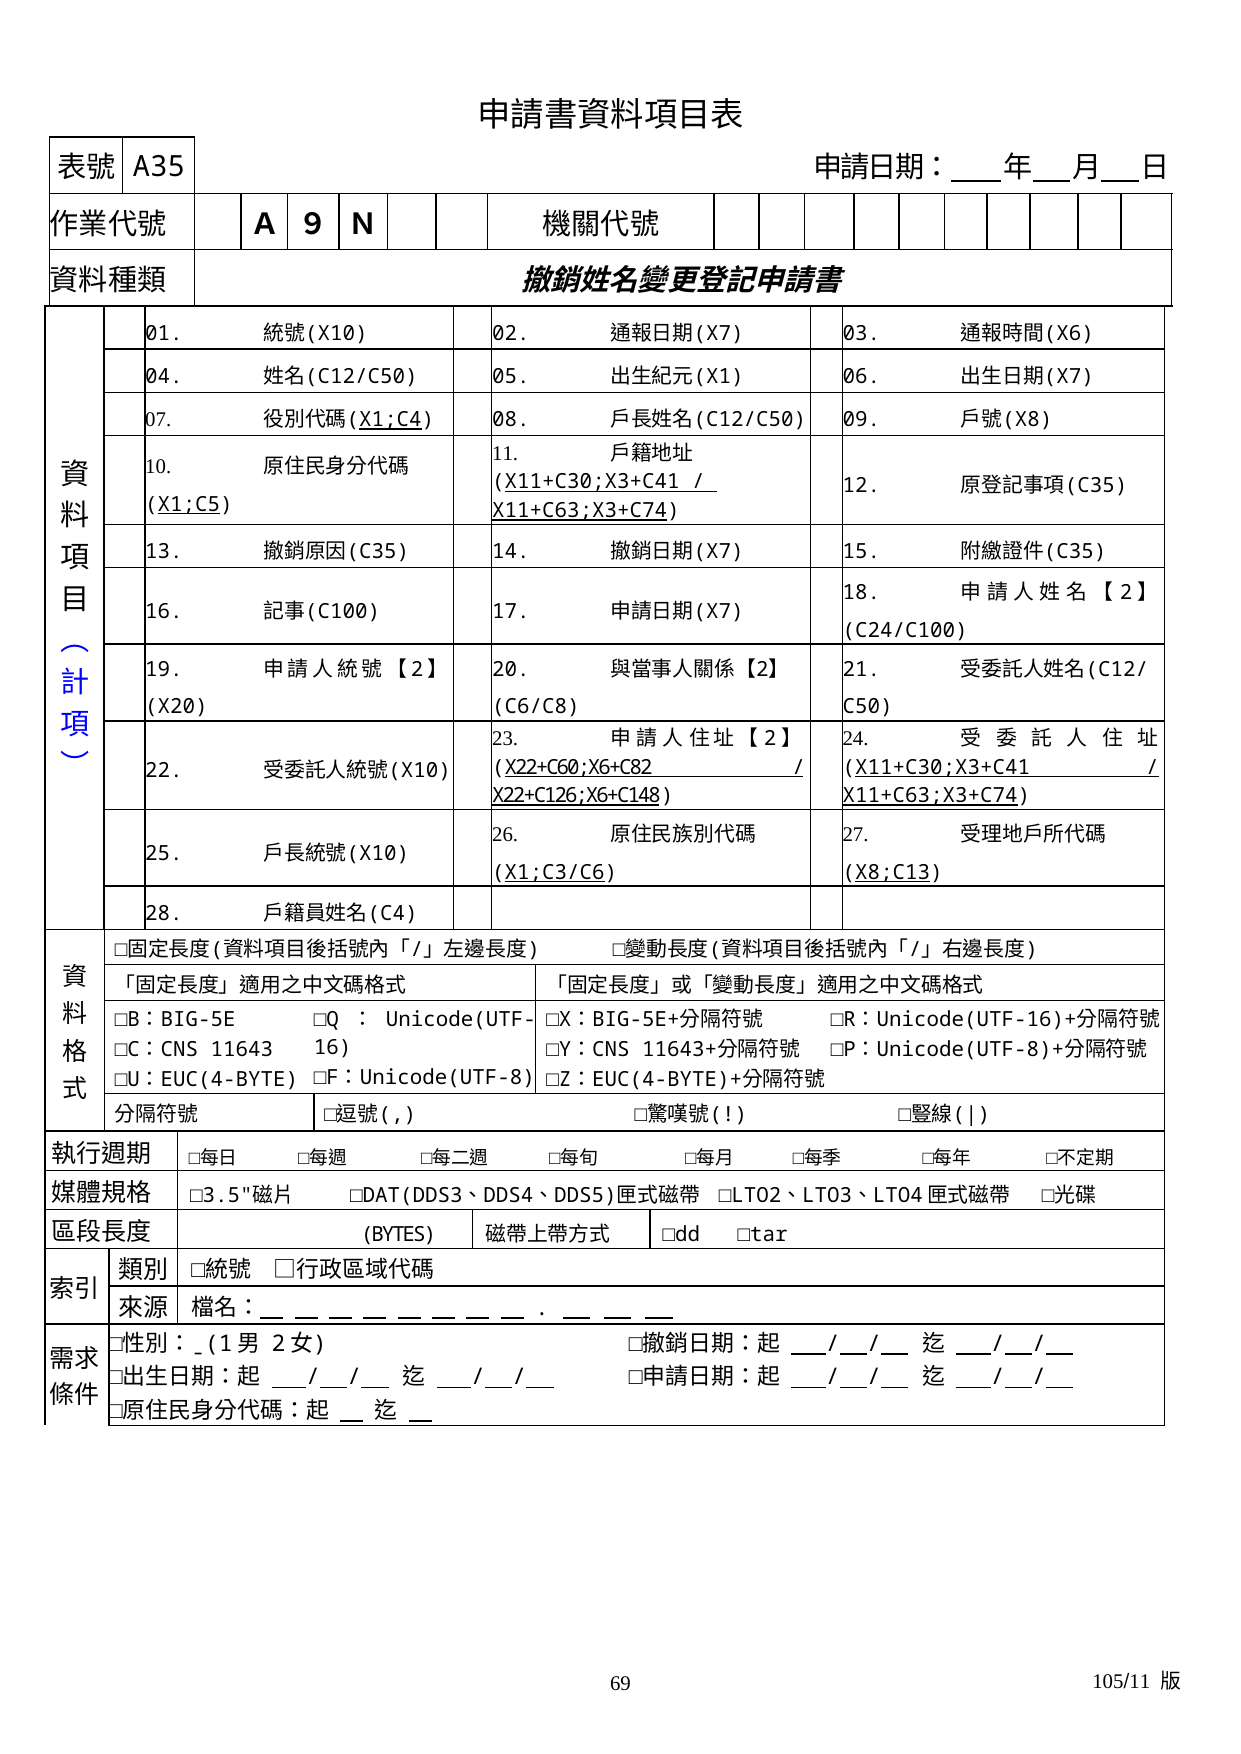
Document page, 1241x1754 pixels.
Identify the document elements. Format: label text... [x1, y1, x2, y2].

table_cell 類別 [110, 1249, 177, 1285]
table_cell [945, 194, 986, 249]
table_cell [811, 722, 842, 809]
table_cell 資料種類 [50, 250, 194, 305]
table_cell [45, 193, 49, 249]
table_cell 表號 [50, 138, 122, 192]
table_cell 資料格式 [46, 930, 104, 1130]
table_cell 申請日期(X7) [492, 568, 810, 643]
table_cell [454, 887, 491, 928]
table_cell 役別代碼(X1;C4) [146, 393, 453, 435]
table_cell [811, 568, 842, 643]
table_cell [454, 436, 491, 523]
table_cell [843, 887, 1164, 928]
table_cell [1165, 567, 1172, 643]
table_cell □豎線(|) [888, 1094, 1164, 1130]
table_cell □Q：Unicode(UTF-16) □F：Unicode(UTF-8) [314, 1001, 535, 1093]
table_cell [1165, 1130, 1172, 1169]
table_cell □R：Unicode(UTF-16)+分隔符號 □P：Unicode(UTF-8)+分隔符號 [831, 1001, 1164, 1093]
table_cell 索引 [46, 1249, 108, 1323]
table_cell □每月 [672, 1132, 793, 1169]
table_cell 撤銷姓名變更登記申請書 [195, 250, 1171, 305]
table_cell [454, 722, 491, 809]
table_cell □逗號(,) [315, 1094, 624, 1130]
table_cell 記事(C100) [146, 568, 453, 643]
table_cell 戶長統號(X10) [146, 810, 453, 885]
table_cell □變動長度(資料項目後括號內「/」右邊長度) [602, 930, 1164, 964]
table_cell 戶籍地址(X11+C30;X3+C41 / X11+C63;X3+C74) [492, 436, 810, 523]
table_cell [1165, 720, 1172, 809]
table_cell □每旬 [549, 1132, 672, 1169]
table_cell [437, 194, 487, 249]
table_cell [105, 568, 144, 643]
table_cell ９ [288, 194, 338, 249]
table_cell 需求條件 [46, 1325, 108, 1425]
table_cell [1165, 885, 1172, 928]
table_cell [1165, 643, 1172, 720]
table_cell [1165, 348, 1172, 392]
table_cell 執行週期 [46, 1132, 177, 1169]
table_cell 「固定長度」或「變動長度」適用之中文碼格式 [536, 965, 1164, 1000]
table_cell □每日 [178, 1132, 298, 1169]
table_cell 姓名(C12/C50) [146, 350, 453, 392]
table_cell [805, 194, 853, 249]
table_cell □3.5"磁片 [178, 1171, 350, 1208]
table_cell □X：BIG-5E+分隔符號 □Y：CNS 11643+分隔符號 □Z：EUC(4-BYTE)+分隔符號 [536, 1001, 831, 1093]
table_cell [454, 350, 491, 392]
table_cell 受委託人姓名(C12/C50) [843, 645, 1164, 720]
table_cell □B：BIG-5E □C：CNS 11643 □U：EUC(4-BYTE) [105, 1001, 314, 1093]
table_header 申請書資料項目表 [50, 88, 1172, 136]
table_cell [1165, 964, 1172, 1000]
table_cell [855, 194, 898, 249]
table_cell [760, 194, 804, 249]
table_cell [811, 393, 842, 435]
table_cell 機關代號 [488, 194, 713, 249]
table_cell [811, 436, 842, 523]
table_cell [811, 810, 842, 885]
table_cell [1165, 1248, 1172, 1285]
table_cell [811, 887, 842, 928]
table_cell [811, 525, 842, 567]
table_cell [900, 194, 944, 249]
table_cell [1165, 1093, 1172, 1130]
table_cell 與當事人關係【2】(C6/C8) [492, 645, 810, 720]
table_cell [1165, 1285, 1172, 1323]
table_cell □每年 [923, 1132, 1046, 1169]
table_cell 通報日期(X7) [492, 307, 810, 348]
table_cell [454, 810, 491, 885]
table_cell □統號 □行政區域代碼 [178, 1249, 1164, 1285]
table_cell Ａ [242, 194, 287, 249]
table_cell [1165, 1170, 1172, 1208]
table_cell [1165, 307, 1172, 348]
table_cell □每週 [298, 1132, 421, 1169]
table_cell [105, 350, 144, 392]
table_cell [492, 887, 810, 928]
table_cell 出生紀元(X1) [492, 350, 810, 392]
table_cell [105, 722, 144, 809]
table_cell □DAT(DDS3、DDS4、DDS5)匣式磁帶 [350, 1171, 718, 1208]
table_cell 戶長姓名(C12/C50) [492, 393, 810, 435]
table_cell □每二週 [421, 1132, 549, 1169]
table_cell 申請日期： 年 月 日 [195, 136, 1172, 192]
table_cell □驚嘆號(!) [624, 1094, 888, 1130]
table_cell 磁帶上帶方式 [473, 1210, 649, 1248]
table_cell 申請人統號【2】(X20) [146, 645, 453, 720]
table_cell [105, 436, 144, 523]
table_cell 「固定長度」適用之中文碼格式 [105, 965, 535, 1000]
table_cell [105, 525, 144, 567]
table_cell [105, 887, 144, 928]
table_cell 戶號(X8) [843, 393, 1164, 435]
table_cell [988, 194, 1029, 249]
table_cell A35 [123, 138, 194, 192]
table_cell 統號(X10) [146, 307, 453, 348]
table_cell 撤銷原因(C35) [146, 525, 453, 567]
table_cell [1079, 194, 1120, 249]
table_cell [811, 645, 842, 720]
table_header [45, 88, 49, 136]
table_cell 來源 [110, 1287, 177, 1323]
table_cell □撤銷日期：起 / / 迄 / / □申請日期：起 / / 迄 / / [629, 1325, 1164, 1425]
table_cell □性別：ˍ(1男 2女) □出生日期：起 / / 迄 / / □原住民身分代碼：起 迄 [110, 1325, 628, 1425]
table_cell [105, 810, 144, 885]
table_cell [388, 194, 435, 249]
table_cell [454, 568, 491, 643]
table_cell □光碟 [1042, 1171, 1164, 1208]
table_cell [715, 194, 758, 249]
table_cell [1165, 1209, 1172, 1248]
table_cell 作業代號 [50, 194, 194, 249]
table_cell [1165, 1323, 1172, 1425]
table_cell [454, 525, 491, 567]
table_cell 通報時間(X6) [843, 307, 1164, 348]
table_cell □固定長度(資料項目後括號內「/」左邊長度) [105, 930, 602, 964]
table_cell 戶籍員姓名(C4) [146, 887, 453, 928]
table_cell [1165, 929, 1172, 964]
table_cell [1122, 194, 1171, 249]
table_cell [811, 307, 842, 348]
table_cell [454, 307, 491, 348]
table_cell 原住民族別代碼(X1;C3/C6) [492, 810, 810, 885]
table_cell 出生日期(X7) [843, 350, 1164, 392]
table_cell [1031, 194, 1077, 249]
table_cell [1165, 435, 1172, 523]
table_cell [45, 136, 49, 192]
table_cell [1165, 809, 1172, 885]
table_cell Ｎ [340, 194, 387, 249]
table_cell 資料項目︵計 項︶ [46, 307, 103, 928]
table_cell 區段長度 [46, 1210, 177, 1248]
table_cell 受理地戶所代碼(X8;C13) [843, 810, 1164, 885]
table_cell [45, 249, 49, 305]
table_cell (BYTES) [178, 1210, 472, 1248]
table_cell 附繳證件(C35) [843, 525, 1164, 567]
table_cell [454, 393, 491, 435]
table_cell [1165, 1000, 1172, 1093]
table_cell 檔名： . [178, 1287, 1164, 1323]
table_cell [1165, 392, 1172, 435]
table_cell [454, 645, 491, 720]
table_cell [811, 350, 842, 392]
table_cell □LTO2、LTO3、LTO4匣式磁帶 [719, 1171, 1042, 1208]
table_cell [1165, 524, 1172, 567]
table_cell [105, 393, 144, 435]
table_cell [105, 307, 144, 348]
table_cell 媒體規格 [46, 1171, 177, 1208]
table_cell □每季 [793, 1132, 922, 1169]
table_cell 原住民身分代碼(X1;C5) [146, 436, 453, 523]
table_cell 撤銷日期(X7) [492, 525, 810, 567]
table_cell 申請人住址【2】(X22+C60;X6+C82 / X22+C126;X6+C148) [492, 722, 810, 809]
table_cell □不定期 [1046, 1132, 1164, 1169]
table_cell 分隔符號 [105, 1094, 313, 1130]
table_cell 申請人姓名【2】(C24/C100) [843, 568, 1164, 643]
table_cell 受委託人統號(X10) [146, 722, 453, 809]
table_cell □dd □tar [651, 1210, 1164, 1248]
table_cell 原登記事項(C35) [843, 436, 1164, 523]
table_cell [105, 645, 144, 720]
table_cell 受委託人住址(X11+C30;X3+C41 / X11+C63;X3+C74) [843, 722, 1164, 809]
table_cell [195, 194, 240, 249]
